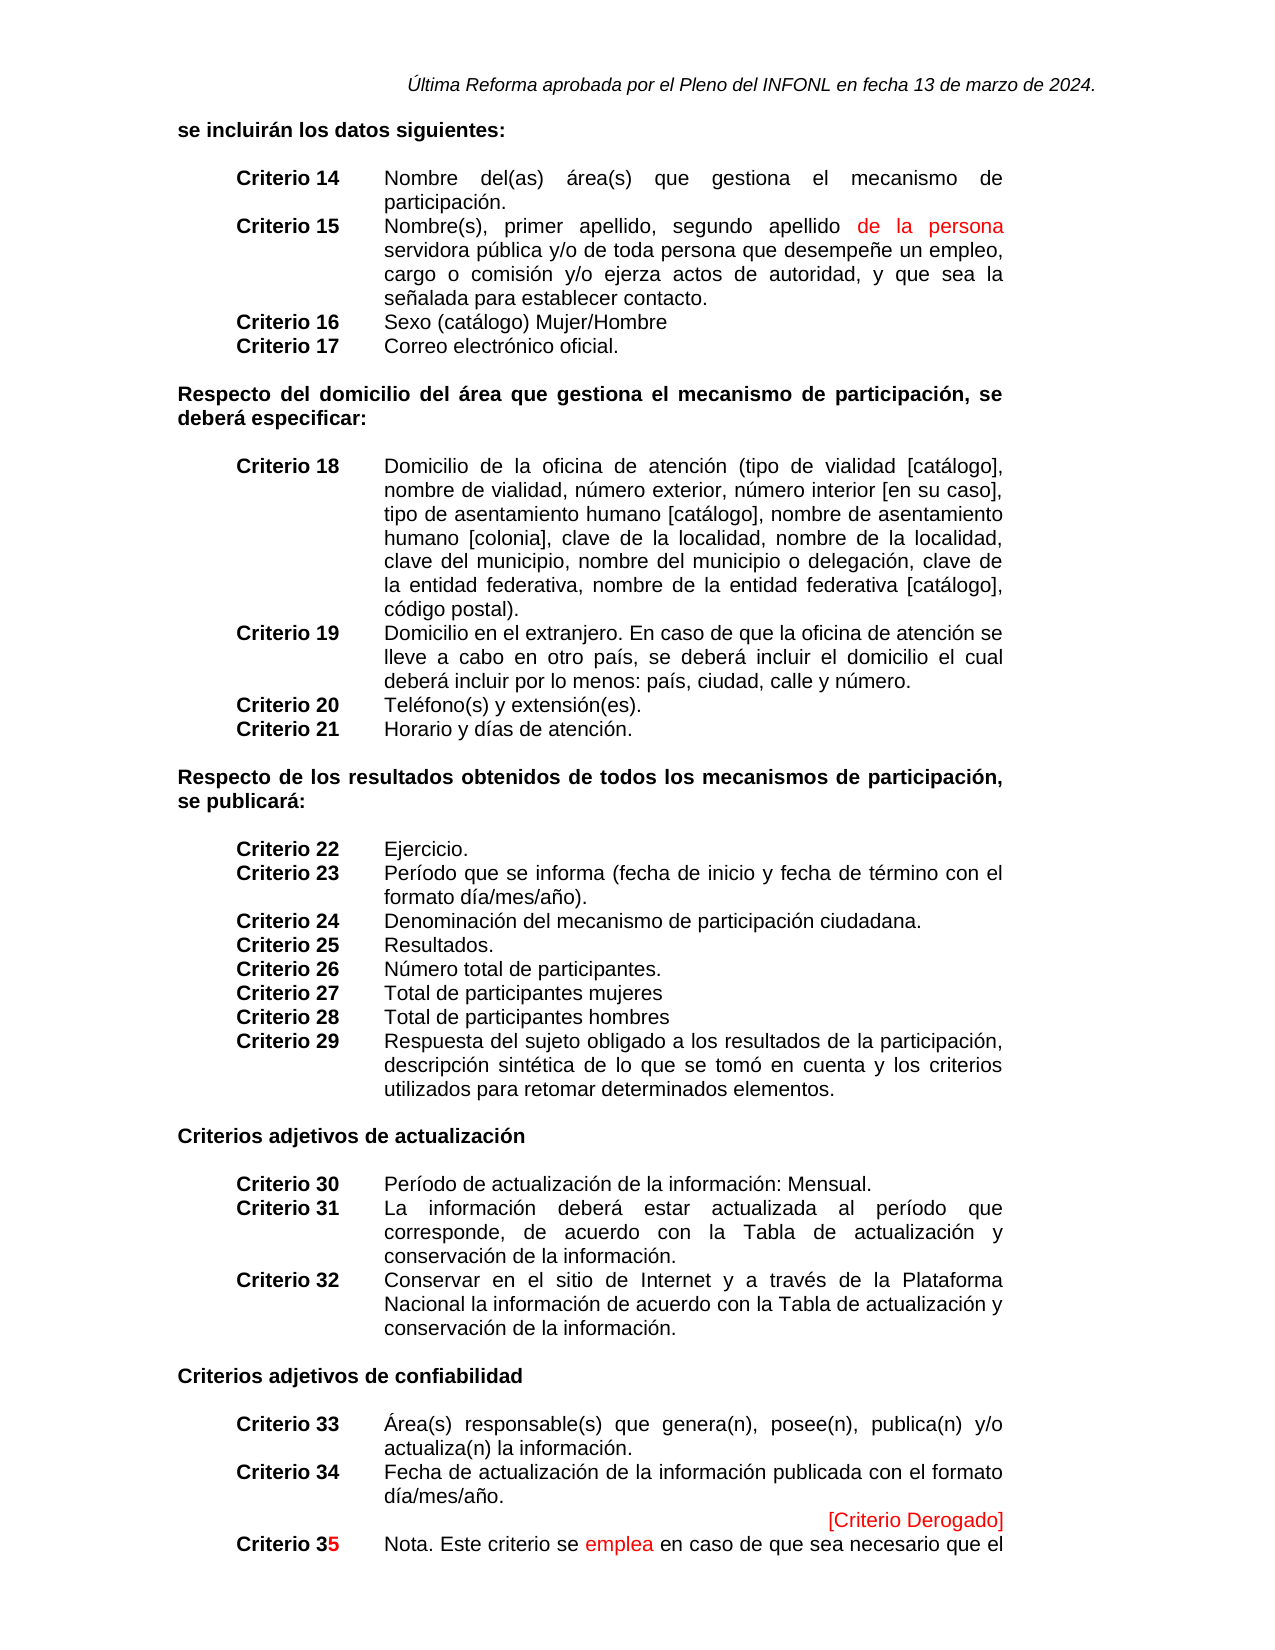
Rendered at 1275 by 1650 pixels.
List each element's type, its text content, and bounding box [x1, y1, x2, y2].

text Criterios adjetivos de confiabilidad [177, 1364, 1009, 1388]
text Criterios adjetivos de actualización [177, 1124, 1009, 1148]
text Criterio 22 Ejercicio. [236, 837, 1004, 861]
text Criterio 34 Fecha de actualización de la información publicada con el formato día/mes/año. [236, 1460, 1004, 1508]
text Criterio 27 Total de participantes mujeres [236, 981, 1004, 1004]
text Criterio 32 Conservar en el sitio de Internet y a través de la Plataforma Nacional la información de acuerdo con la Tabla de actualización y conservación de la información. [236, 1268, 1004, 1340]
text Criterio 15 Nombre(s), primer apellido, segundo apellido de la persona servidora pública y/o de toda persona que desempeñe un empleo, cargo o comisión y/o ejerza actos de autoridad, y que sea la señalada para establecer contacto. [236, 214, 1004, 310]
text Criterio 33 Área(s) responsable(s) que genera(n), posee(n), publica(n) y/o actualiza(n) la información. [236, 1412, 1004, 1460]
text Criterio 19 Domicilio en el extranjero. En caso de que la oficina de atención se lleve a cabo en otro país, se deberá incluir el domicilio el cual deberá incluir por lo menos: país, ciudad, calle y número. [236, 621, 1004, 693]
text Criterio 14 Nombre del(as) área(s) que gestiona el mecanismo de participación. [236, 166, 1004, 214]
text Criterio 20 Teléfono(s) y extensión(es). [236, 693, 1004, 717]
text Criterio 16 Sexo (catálogo) Mujer/Hombre [236, 310, 1004, 334]
text Criterio 21 Horario y días de atención. [236, 717, 1004, 741]
text Respecto del domicilio del área que gestiona el mecanismo de participación, se deberá especificar: [177, 382, 1004, 429]
text Criterio 26 Número total de participantes. [236, 957, 1004, 981]
text Criterio 23 Período que se informa (fecha de inicio y fecha de término con el formato día/mes/año). [236, 861, 1004, 909]
text Criterio 30 Período de actualización de la información: Mensual. [236, 1172, 1004, 1196]
text Criterio 28 Total de participantes hombres [236, 1004, 1004, 1028]
text se incluirán los datos siguientes: [177, 118, 1004, 142]
text Criterio 25 Resultados. [236, 933, 1004, 957]
text Criterio 31 La información deberá estar actualizada al período que corresponde, de acuerdo con la Tabla de actualización y conservación de la información. [236, 1196, 1004, 1268]
text Criterio 35 Nota. Este criterio se emplea en caso de que sea necesario que el [236, 1532, 1004, 1556]
text Criterio 24 Denominación del mecanismo de participación ciudadana. [236, 909, 1004, 933]
text Criterio 29 Respuesta del sujeto obligado a los resultados de la participación, descripción sintética de lo que se tomó en cuenta y los criterios utilizados para retomar determinados elementos. [236, 1028, 1004, 1100]
text Criterio 18 Domicilio de la oficina de atención (tipo de vialidad [catálogo], nombre de vialidad, número exterior, número interior [en su caso], tipo de asentamiento humano [catálogo], nombre de asentamiento humano [colonia], clave de la localidad, nombre de la localidad, clave del municipio, nombre del municipio o delegación, clave de la entidad federativa, nombre de la entidad federativa [catálogo], código postal). [236, 453, 1004, 621]
text Respecto de los resultados obtenidos de todos los mecanismos de participación, se publicará: [177, 765, 1004, 813]
text [Criterio Derogado] [236, 1508, 1004, 1532]
text Criterio 17 Correo electrónico oficial. [236, 334, 1004, 358]
